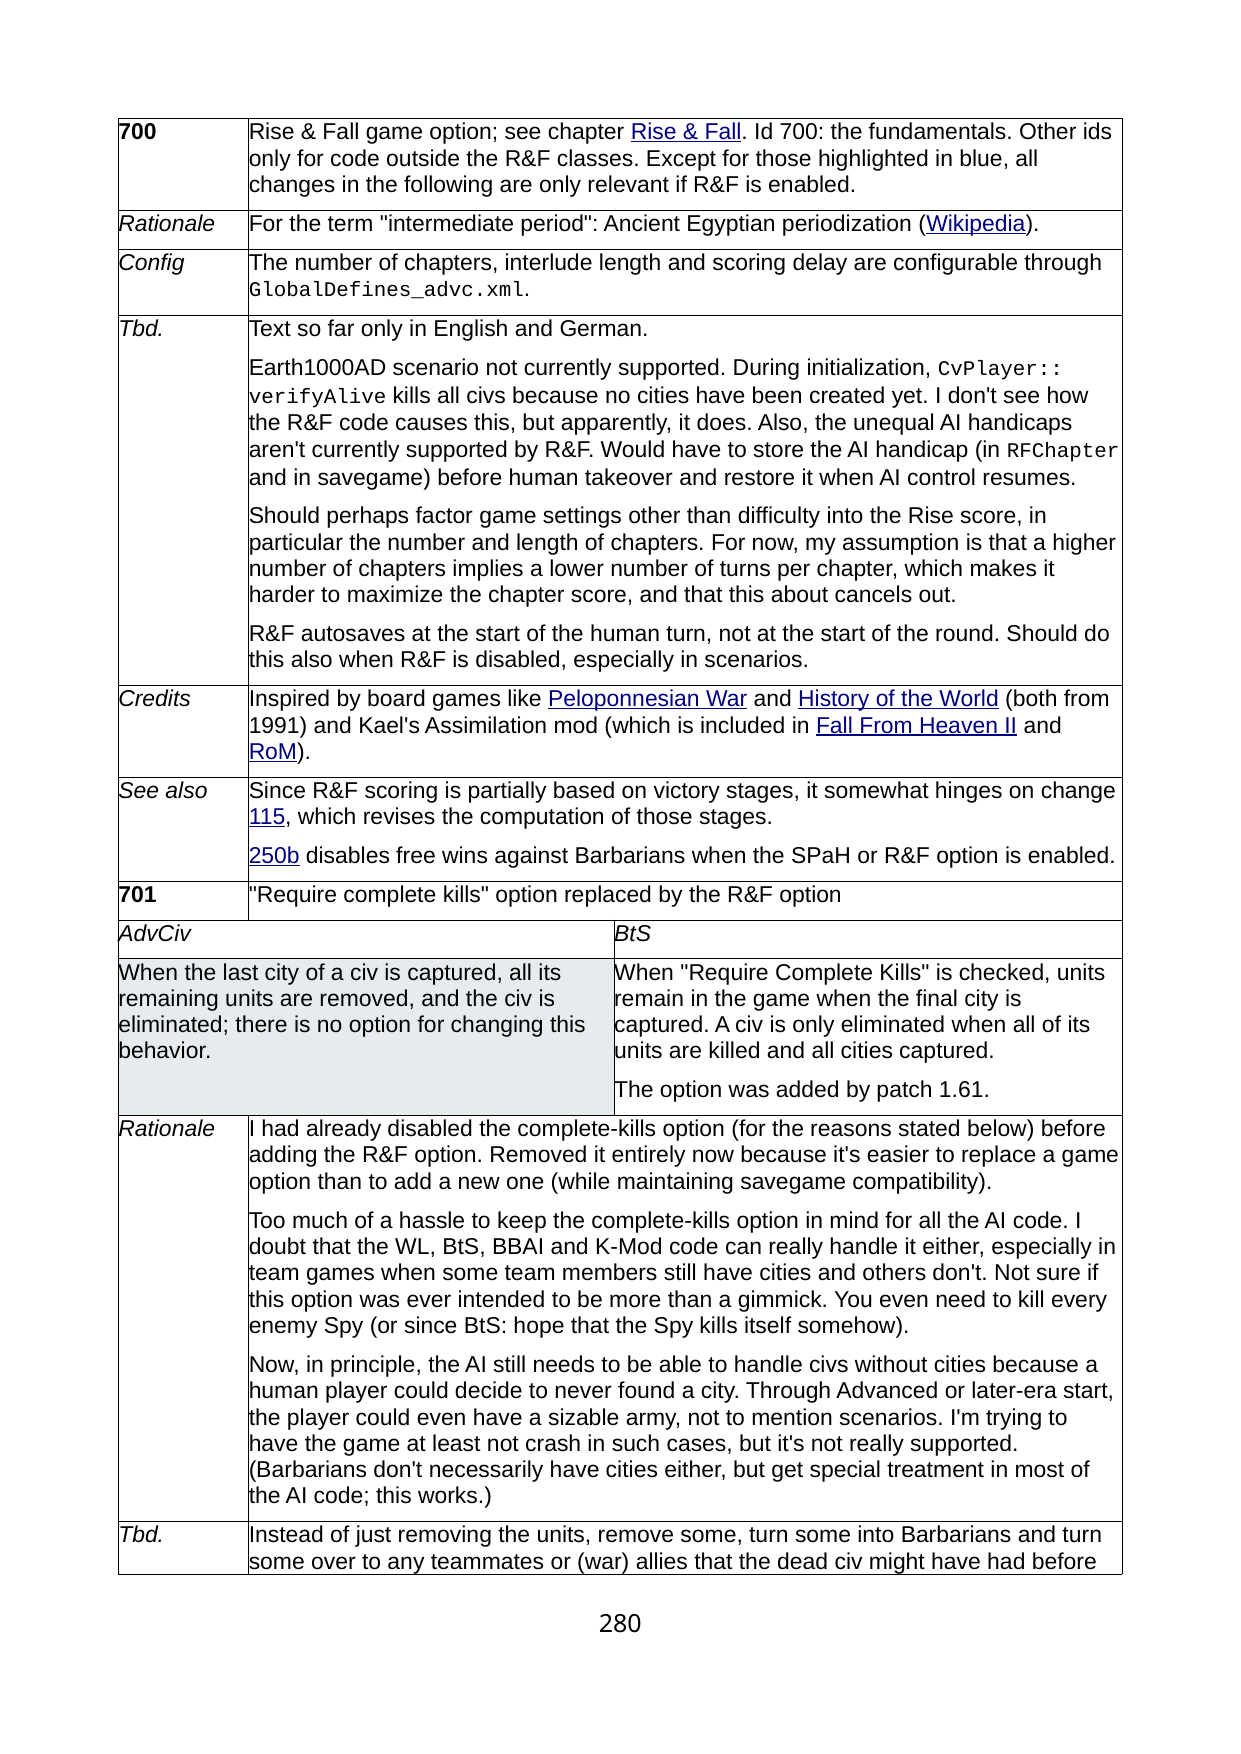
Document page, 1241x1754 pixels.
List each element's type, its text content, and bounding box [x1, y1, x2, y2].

table_cell BtS [615, 921, 1122, 958]
table_cell I had already disabled the complete-kills option (for the reasons stated below) before adding the R&F option. Removed it entirely now because it's easier to replace a game option than to add a new one (while maintaining savegame compatibility). Too much of a hassle to keep the complete-kills option in mind for all the AI code. I doubt that the WL, BtS, BBAI and K-Mod code can really handle it either, especially in team games when some team members still have cities and others don't. Not sure if this option was ever intended to be more than a gimmick. You even need to kill every enemy Spy (or since BtS: hope that the Spy kills itself somehow). Now, in principle, the AI still needs to be able to handle civs without cities because a human player could decide to never found a city. Through Advanced or later-era start, the player could even have a sizable army, not to mention scenarios. I'm trying to have the game at least not crash in such cases, but it's not really supported. (Barbarians don't necessarily have cities either, but get special treatment in most of the AI code; this works.) [249, 1116, 1122, 1521]
table_cell Rationale [119, 211, 248, 248]
table_header Rise & Fall game option; see chapter Rise & Fall. Id 700: the fundamentals. Other ids only for code outside the R&F classes. Except for those highlighted in blue, all changes in the following are only relevant if R&F is enabled. [249, 119, 1122, 210]
table_cell Instead of just removing the units, remove some, turn some into Barbarians and turn some over to any teammates or (war) allies that the dead civ might have had before [249, 1522, 1122, 1574]
table_cell Since R&F scoring is partially based on victory stages, it somewhat hinges on change 115, which revises the computation of those stages. 250b disables free wins against Barbarians when the SPaH or R&F option is enabled. [249, 778, 1122, 881]
table_cell "Require complete kills" option replaced by the R&F option [249, 882, 1122, 919]
table_cell See also [119, 778, 248, 881]
table_cell For the term "intermediate period": Ancient Egyptian periodization (Wikipedia). [249, 211, 1122, 248]
table_cell AdvCiv [119, 921, 614, 958]
table_cell Rationale [119, 1116, 248, 1521]
table_cell 701 [119, 882, 248, 919]
table_cell Tbd. [119, 316, 248, 685]
table_header 700 [119, 119, 248, 210]
table_cell Tbd. [119, 1522, 248, 1574]
table_cell The number of chapters, interlude length and scoring delay are configurable through GlobalDefines_advc.xml. [249, 250, 1122, 315]
table_cell Inspired by board games like Peloponnesian War and History of the World (both from 1991) and Kael's Assimilation mod (which is included in Fall From Heaven II and RoM). [249, 686, 1122, 777]
table_cell When "Require Complete Kills" is checked, units remain in the game when the final city is captured. A civ is only eliminated when all of its units are killed and all cities captured. The option was added by patch 1.61. [615, 959, 1122, 1115]
table_cell Credits [119, 686, 248, 777]
table_cell Text so far only in English and German. Earth1000AD scenario not currently supported. During initialization, CvPlayer:: verifyAlive kills all civs because no cities have been created yet. I don't see how the R&F code causes this, but apparently, it does. Also, the unequal AI handicaps aren't currently supported by R&F. Would have to store the AI handicap (in RFChapter and in savegame) before human takeover and restore it when AI control resumes. Should perhaps factor game settings other than difficulty into the Rise score, in particular the number and length of chapters. For now, my assumption is that a higher number of chapters implies a lower number of turns per chapter, which makes it harder to maximize the chapter score, and that this about cancels out. R&F autosaves at the start of the human turn, not at the start of the round. Should do this also when R&F is disabled, especially in scenarios. [249, 316, 1122, 685]
table_cell Config [119, 250, 248, 315]
table_cell When the last city of a civ is captured, all its remaining units are removed, and the civ is eliminated; there is no option for changing this behavior. [119, 959, 614, 1115]
